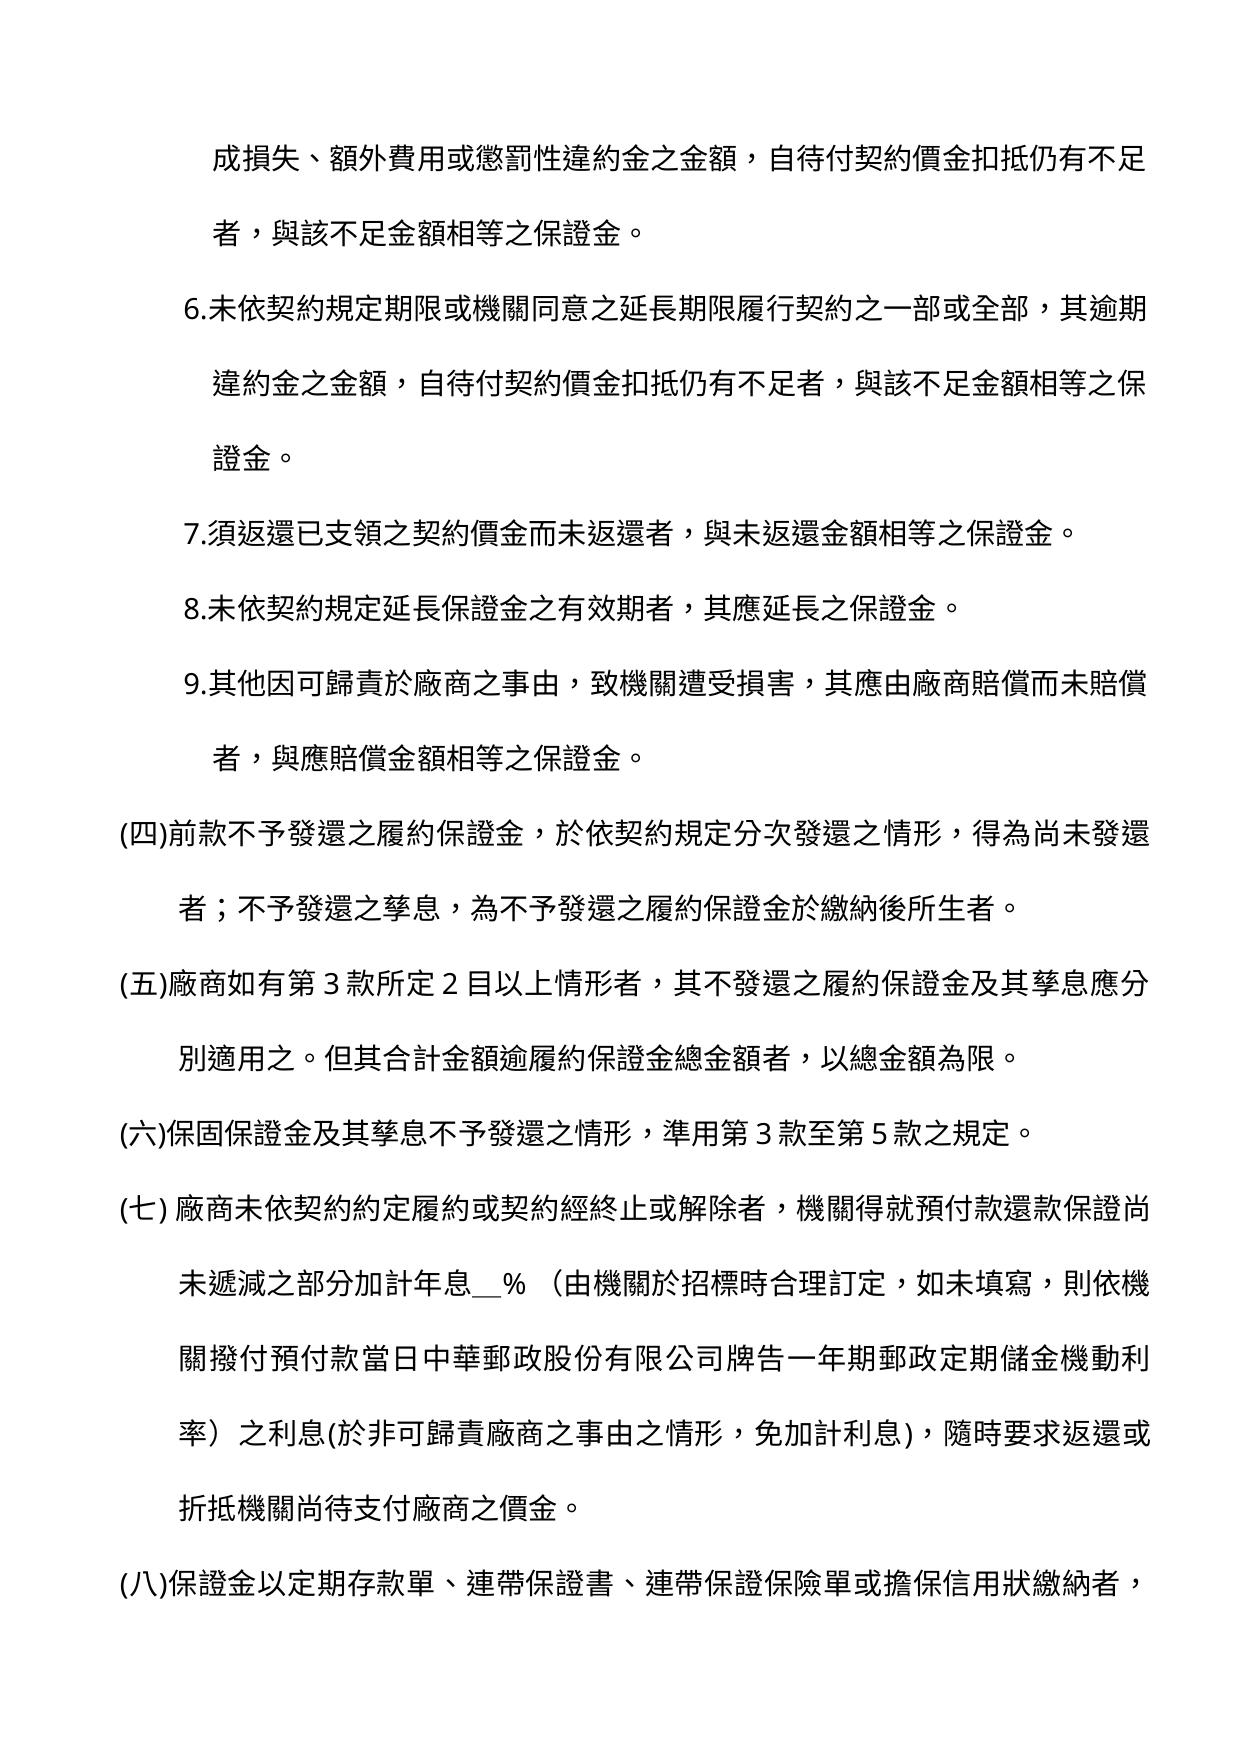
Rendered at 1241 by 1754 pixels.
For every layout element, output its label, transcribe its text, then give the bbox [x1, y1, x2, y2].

text 8.未依契約規定延長保證金之有效期者，其應延長之保證金。 [183, 569, 1149, 644]
text 6.未依契約規定期限或機關同意之延長期限履行契約之一部或全部，其逾期違約金之金額，自待付契約價金扣抵仍有不足者，與該不足金額相等之保證金。 [183, 269, 1149, 494]
text (七) 廠商未依契約約定履約或契約經終止或解除者，機關得就預付款還款保證尚未遞減之部分加計年息＿% （由機關於招標時合理訂定，如未填寫，則依機關撥付預付款當日中華郵政股份有限公司牌告一年期郵政定期儲金機動利率）之利息(於非可歸責廠商之事由之情形，免加計利息)，隨時要求返還或折抵機關尚待支付廠商之價金。 [119, 1169, 1152, 1544]
text 7.須返還已支領之契約價金而未返還者，與未返還金額相等之保證金。 [183, 494, 1149, 569]
text (六)保固保證金及其孳息不予發還之情形，準用第3款至第5款之規定。 [119, 1094, 1152, 1169]
text (五)廠商如有第3款所定2目以上情形者，其不發還之履約保證金及其孳息應分別適用之。但其合計金額逾履約保證金總金額者，以總金額為限。 [119, 944, 1152, 1094]
text (八)保證金以定期存款單、連帶保證書、連帶保證保險單或擔保信用狀繳納者， [119, 1544, 1152, 1619]
text 9.其他因可歸責於廠商之事由，致機關遭受損害，其應由廠商賠償而未賠償者，與應賠償金額相等之保證金。 [183, 644, 1149, 794]
text (四)前款不予發還之履約保證金，於依契約規定分次發還之情形，得為尚未發還者；不予發還之孳息，為不予發還之履約保證金於繳納後所生者。 [119, 794, 1152, 944]
text 成損失、額外費用或懲罰性違約金之金額，自待付契約價金扣抵仍有不足者，與該不足金額相等之保證金。 [183, 119, 1149, 269]
